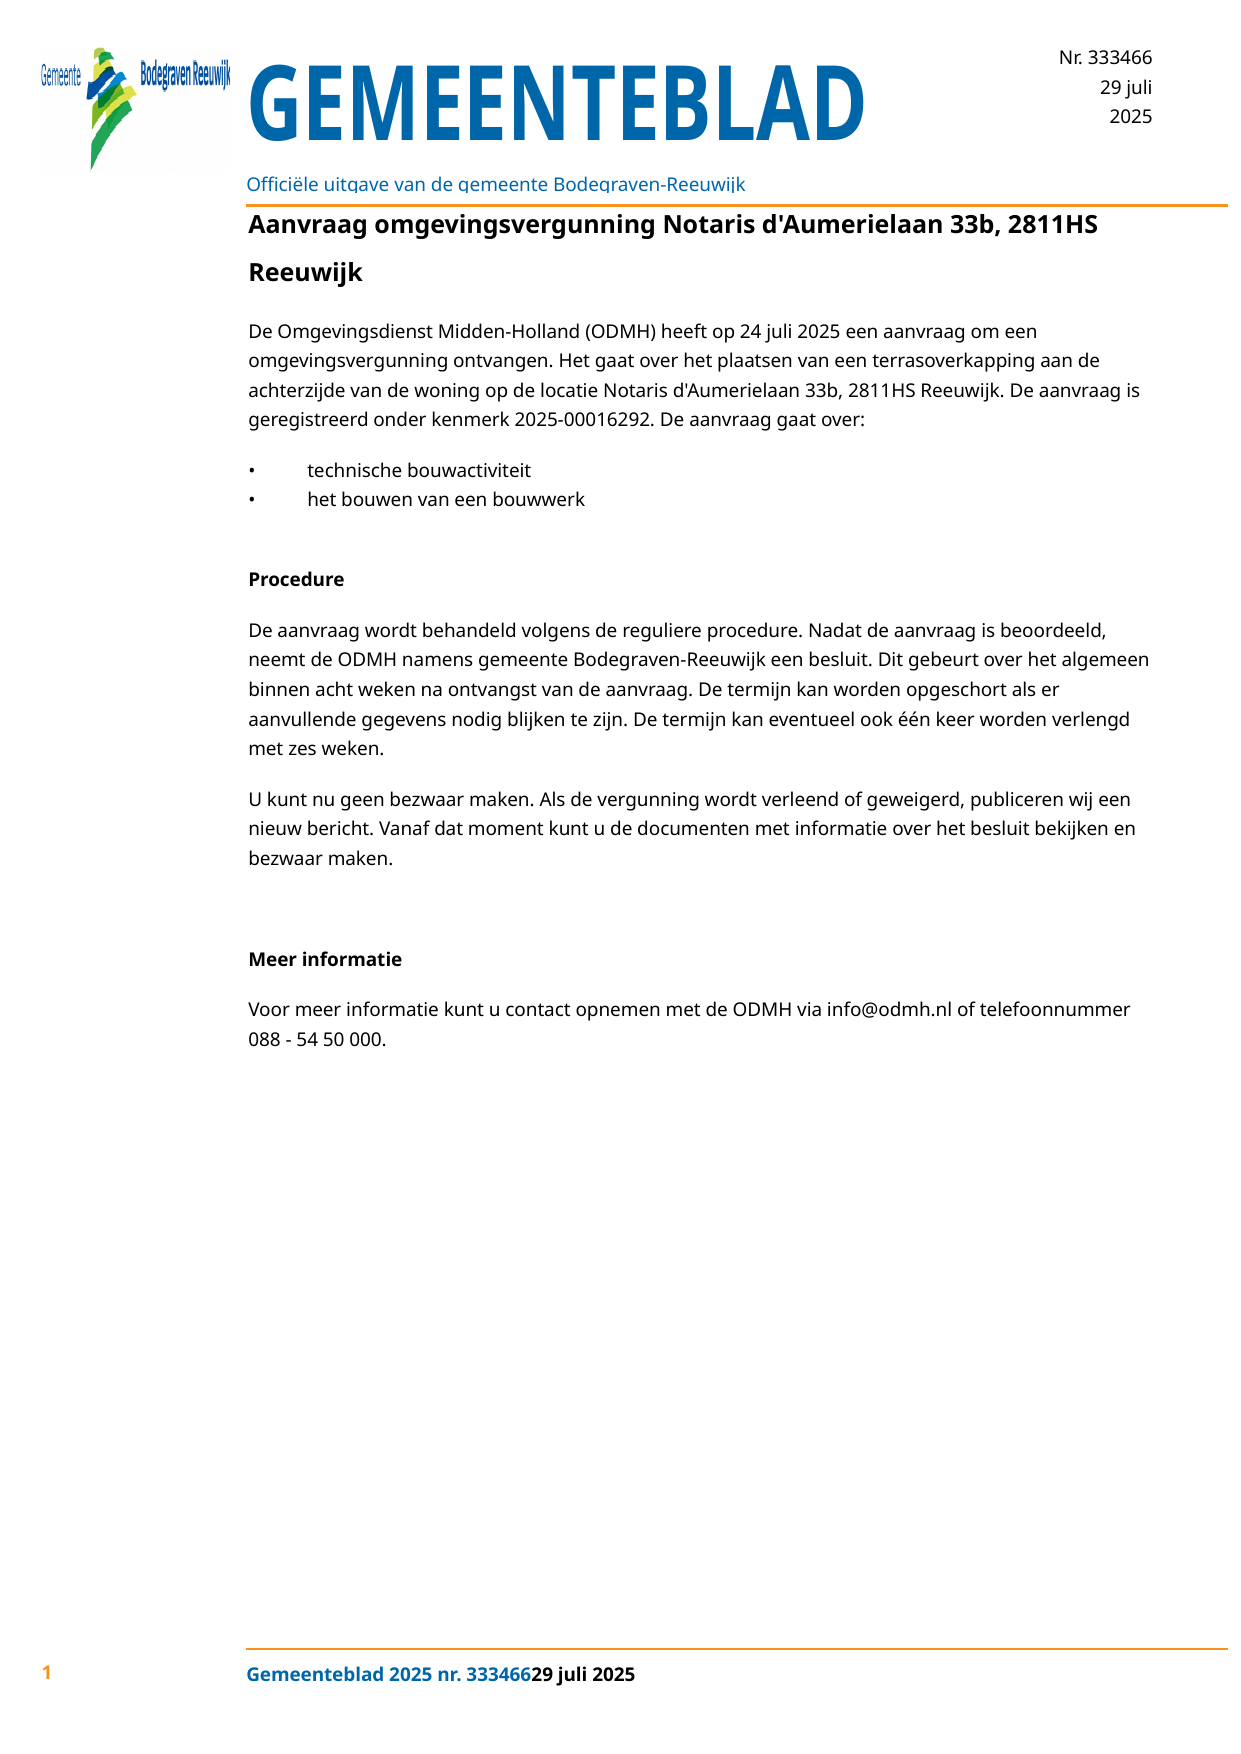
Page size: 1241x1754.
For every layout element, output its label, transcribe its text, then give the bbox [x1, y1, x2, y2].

list technische bouwactiviteit [248, 457, 1152, 483]
text Meer informatie [248, 946, 1152, 972]
list het bouwen van een bouwwerk [248, 487, 1152, 512]
text De aanvraag wordt behandeld volgens de reguliere procedure. Nadat de aanvraag is beoordeeld, neemt de ODMH namens gemeente Bodegraven-Reeuwijk een besluit. Dit gebeurt over het algemeen binnen acht weken na ontvangst van de aanvraag. De termijn kan worden opgeschort als er aanvullende gegevens nodig blijken te zijn. De termijn kan eventueel ook één keer worden verlengd met zes weken. [248, 617, 1152, 761]
text Voor meer informatie kunt u contact opnemen met de ODMH via info@odmh.nl of telefoonnummer 088 - 54 50 000. [248, 996, 1152, 1052]
text Procedure [248, 567, 1152, 592]
text Aanvraag omgevingsvergunning Notaris d'Aumerielaan 33b, 2811HS Reeuwijk [248, 207, 1152, 288]
text U kunt nu geen bezwaar maken. Als de vergunning wordt verleend of geweigerd, publiceren wij een nieuw bericht. Vanaf dat moment kunt u de documenten met informatie over het besluit bekijken en bezwaar maken. [248, 786, 1152, 871]
picture [41, 47, 231, 172]
text De Omgevingsdienst Midden-Holland (ODMH) heeft op 24 juli 2025 een aanvraag om een omgevingsvergunning ontvangen. Het gaat over het plaatsen van een terrasoverkapping aan de achterzijde van de woning op de locatie Notaris d'Aumerielaan 33b, 2811HS Reeuwijk. De aanvraag is geregistreerd onder kenmerk 2025-00016292. De aanvraag gaat over: [248, 318, 1152, 432]
